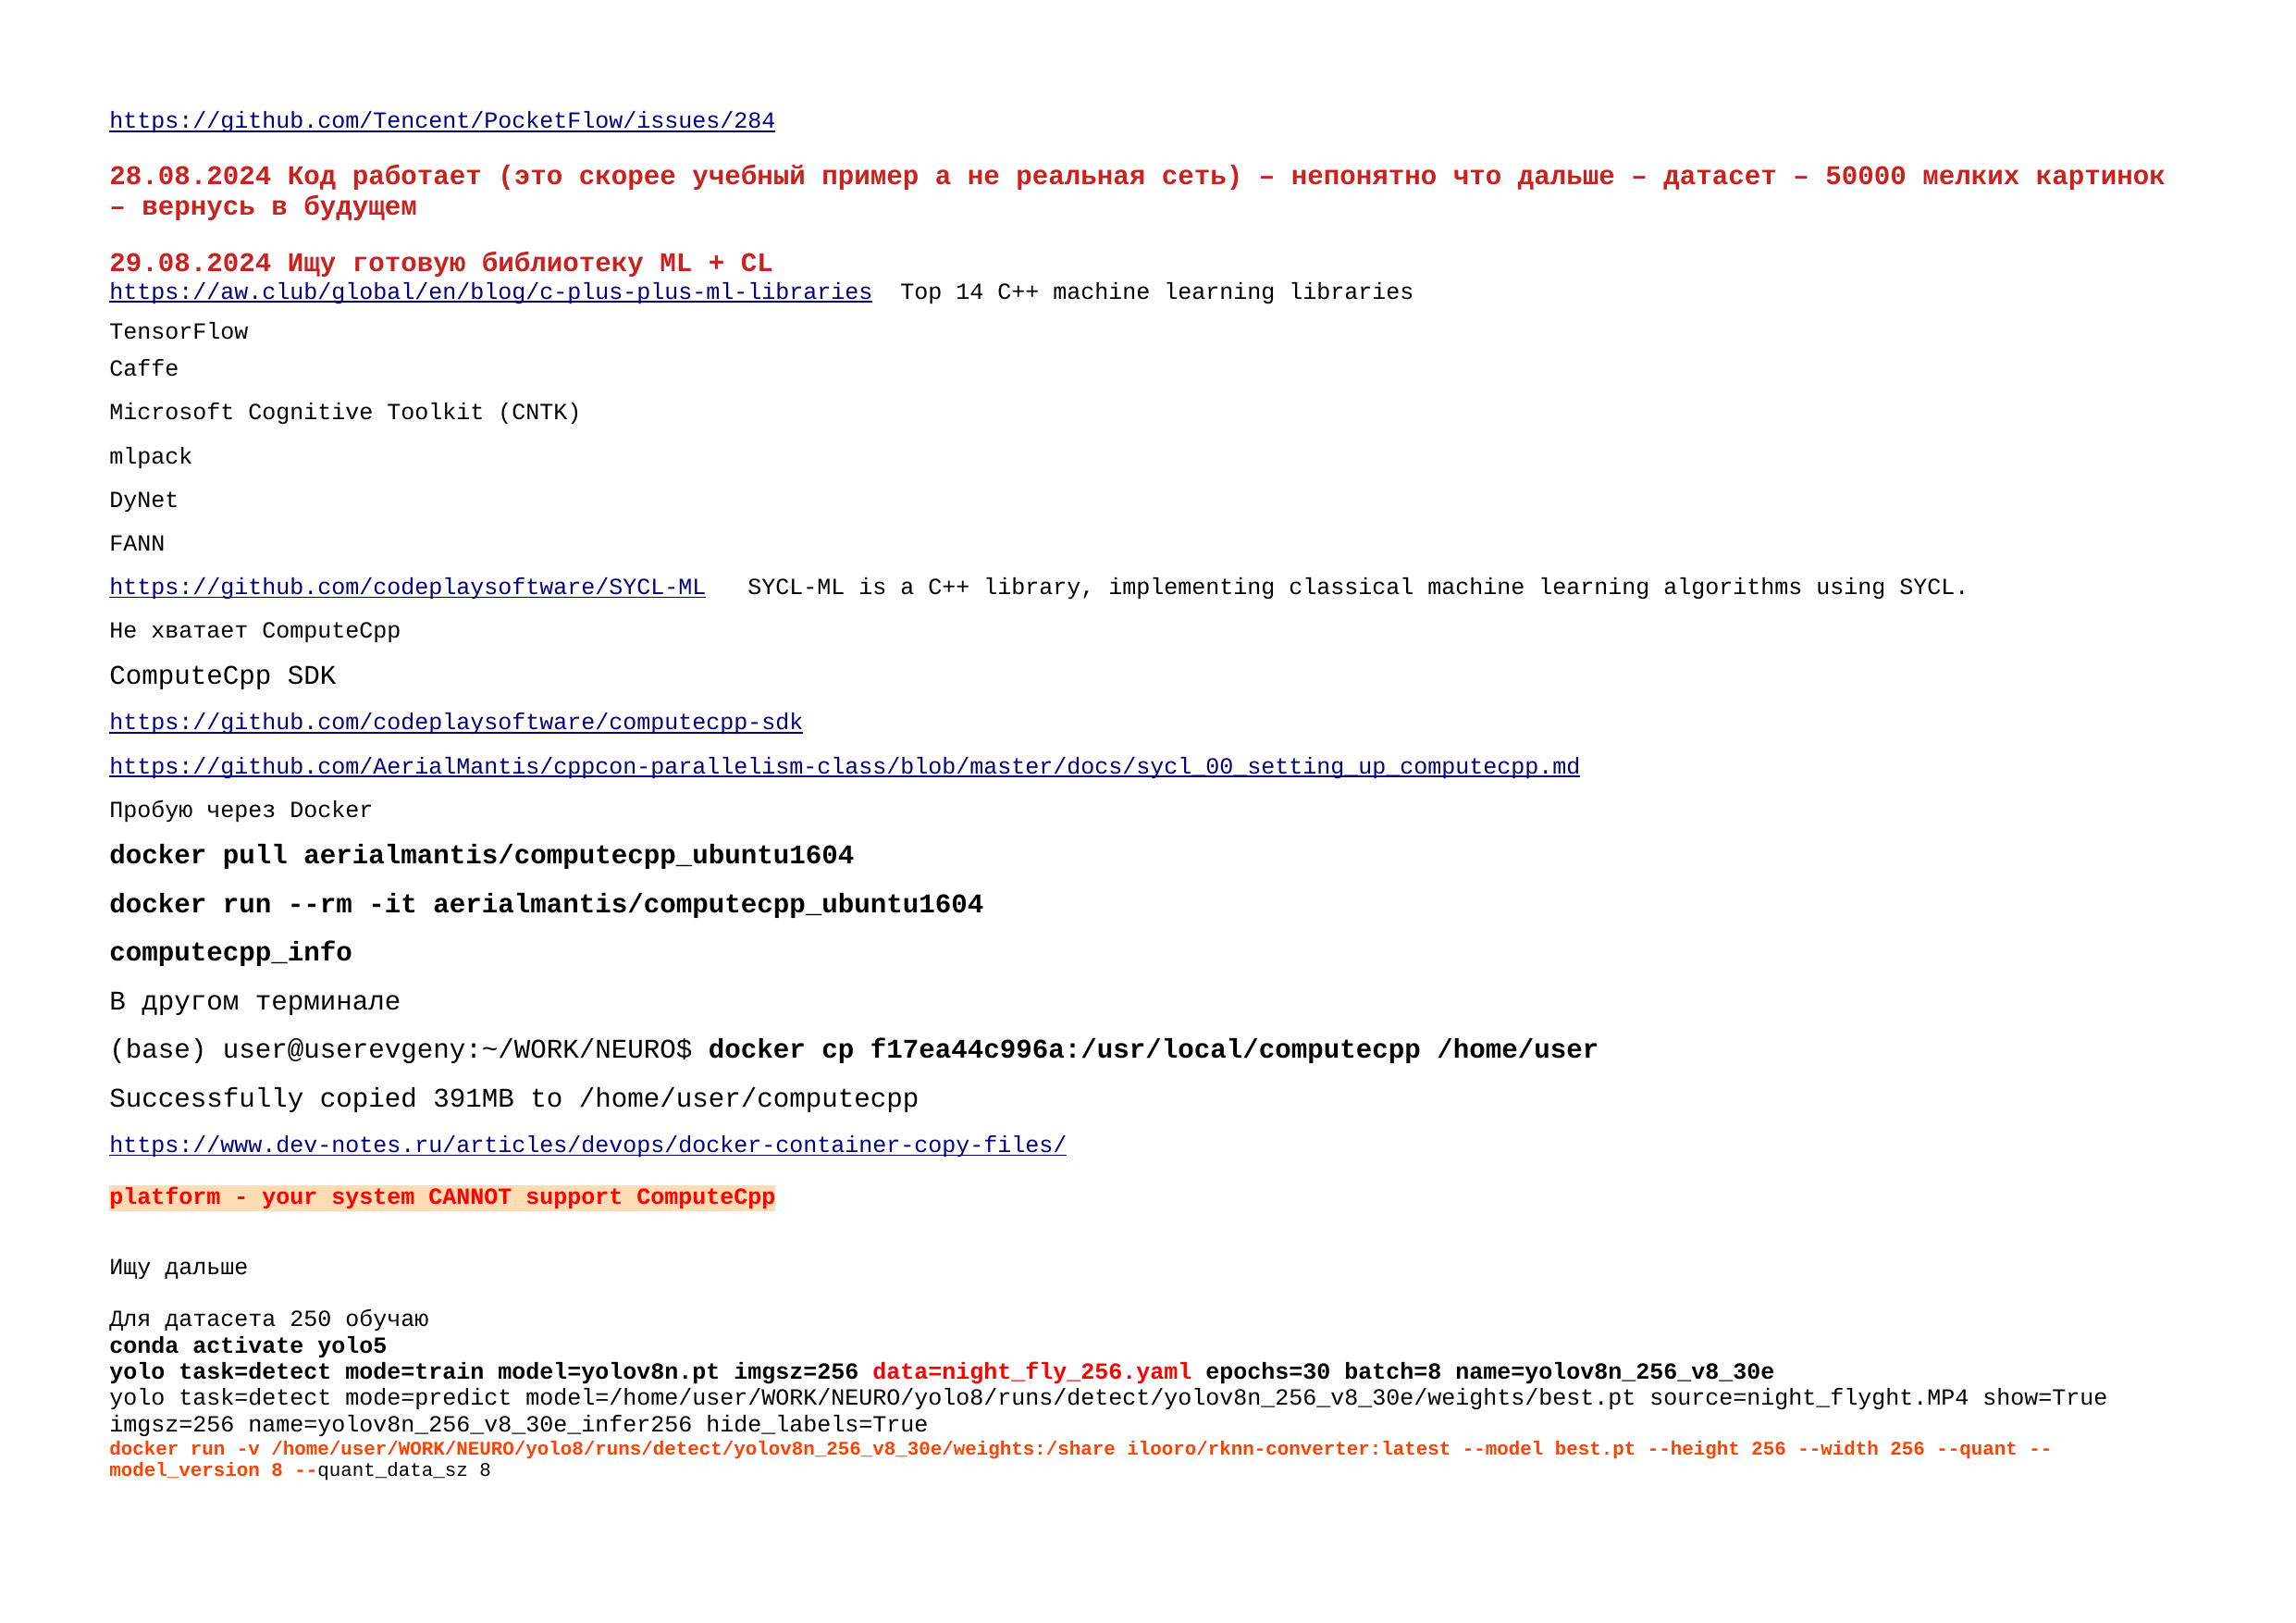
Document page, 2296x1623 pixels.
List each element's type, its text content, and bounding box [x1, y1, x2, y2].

text https://github.com/codeplaysoftware/computecpp-sdk [109, 711, 2186, 737]
text FANN [109, 531, 2186, 558]
text https://github.com/AerialMantis/cppcon-parallelism-class/blob/master/docs/sycl_00_setting_up_computecpp.md [109, 754, 2186, 780]
text docker run -v /home/user/WORK/NEURO/yolo8/runs/detect/yolov8n_256_v8_30e/weights:/share ilooro/rknn-converter:latest --model best.pt --height 256 --width 256 --quant --model_version 8 --quant_data_sz 8 [109, 1439, 2186, 1482]
text Successfully copied 391MB to /home/user/computecpp [109, 1084, 2186, 1115]
text docker run --rm -it aerialmantis/computecpp_ubuntu1604 [109, 890, 2186, 921]
text Пробую через Docker [109, 798, 2186, 824]
text platform - your system CANNOT support ComputeCpp [109, 1185, 2186, 1211]
text yolo task=detect mode=train model=yolov8n.pt imgsz=256 data=night_fly_256.yaml epochs=30 batch=8 name=yolov8n_256_v8_30e [109, 1360, 2186, 1386]
text 29.08.2024 Ищу готовую библиотеку ML + CL [109, 249, 2186, 279]
text https://aw.club/global/en/blog/c-plus-plus-ml-libraries Top 14 C++ machine learning libraries [109, 279, 2186, 306]
text mlpack [109, 444, 2186, 470]
subtitle TensorFlow [109, 319, 2186, 345]
text https://github.com/Tencent/PocketFlow/issues/284 [109, 109, 2186, 135]
text Для датасета 250 обучаю [109, 1307, 2186, 1333]
text docker pull aerialmantis/computecpp_ubuntu1604 [109, 841, 2186, 872]
text Ищу дальше [109, 1255, 2186, 1282]
text https://github.com/codeplaysoftware/SYCL-ML SYCL-ML is a C++ library, implementing classical machine learning algorithms using SYCL. [109, 575, 2186, 601]
text Caffe [109, 357, 2186, 383]
text (base) user@userevgeny:~/WORK/NEURO$ docker cp f17ea44c996a:/usr/local/computecpp /home/user [109, 1035, 2186, 1066]
text DyNet [109, 488, 2186, 514]
text computecpp_info [109, 938, 2186, 969]
text В другом терминале [109, 987, 2186, 1018]
text yolo task=detect mode=predict model=/home/user/WORK/NEURO/yolo8/runs/detect/yolov8n_256_v8_30e/weights/best.pt source=night_flyght.MP4 show=True imgsz=256 name=yolov8n_256_v8_30e_infer256 hide_labels=True [109, 1386, 2186, 1439]
text ComputeCpp SDK [109, 663, 2186, 692]
text 28.08.2024 Код работает (это скорее учебный пример а не реальная сеть) – непонятно что дальше – датасет – 50000 мелких картинок – вернусь в будущем [109, 162, 2186, 223]
text Не хватает ComputeCpp [109, 618, 2186, 645]
text Microsoft Cognitive Toolkit (CNTK) [109, 401, 2186, 427]
text https://www.dev-notes.ru/articles/devops/docker-container-copy-files/ [109, 1133, 2186, 1159]
text conda activate yolo5 [109, 1333, 2186, 1360]
